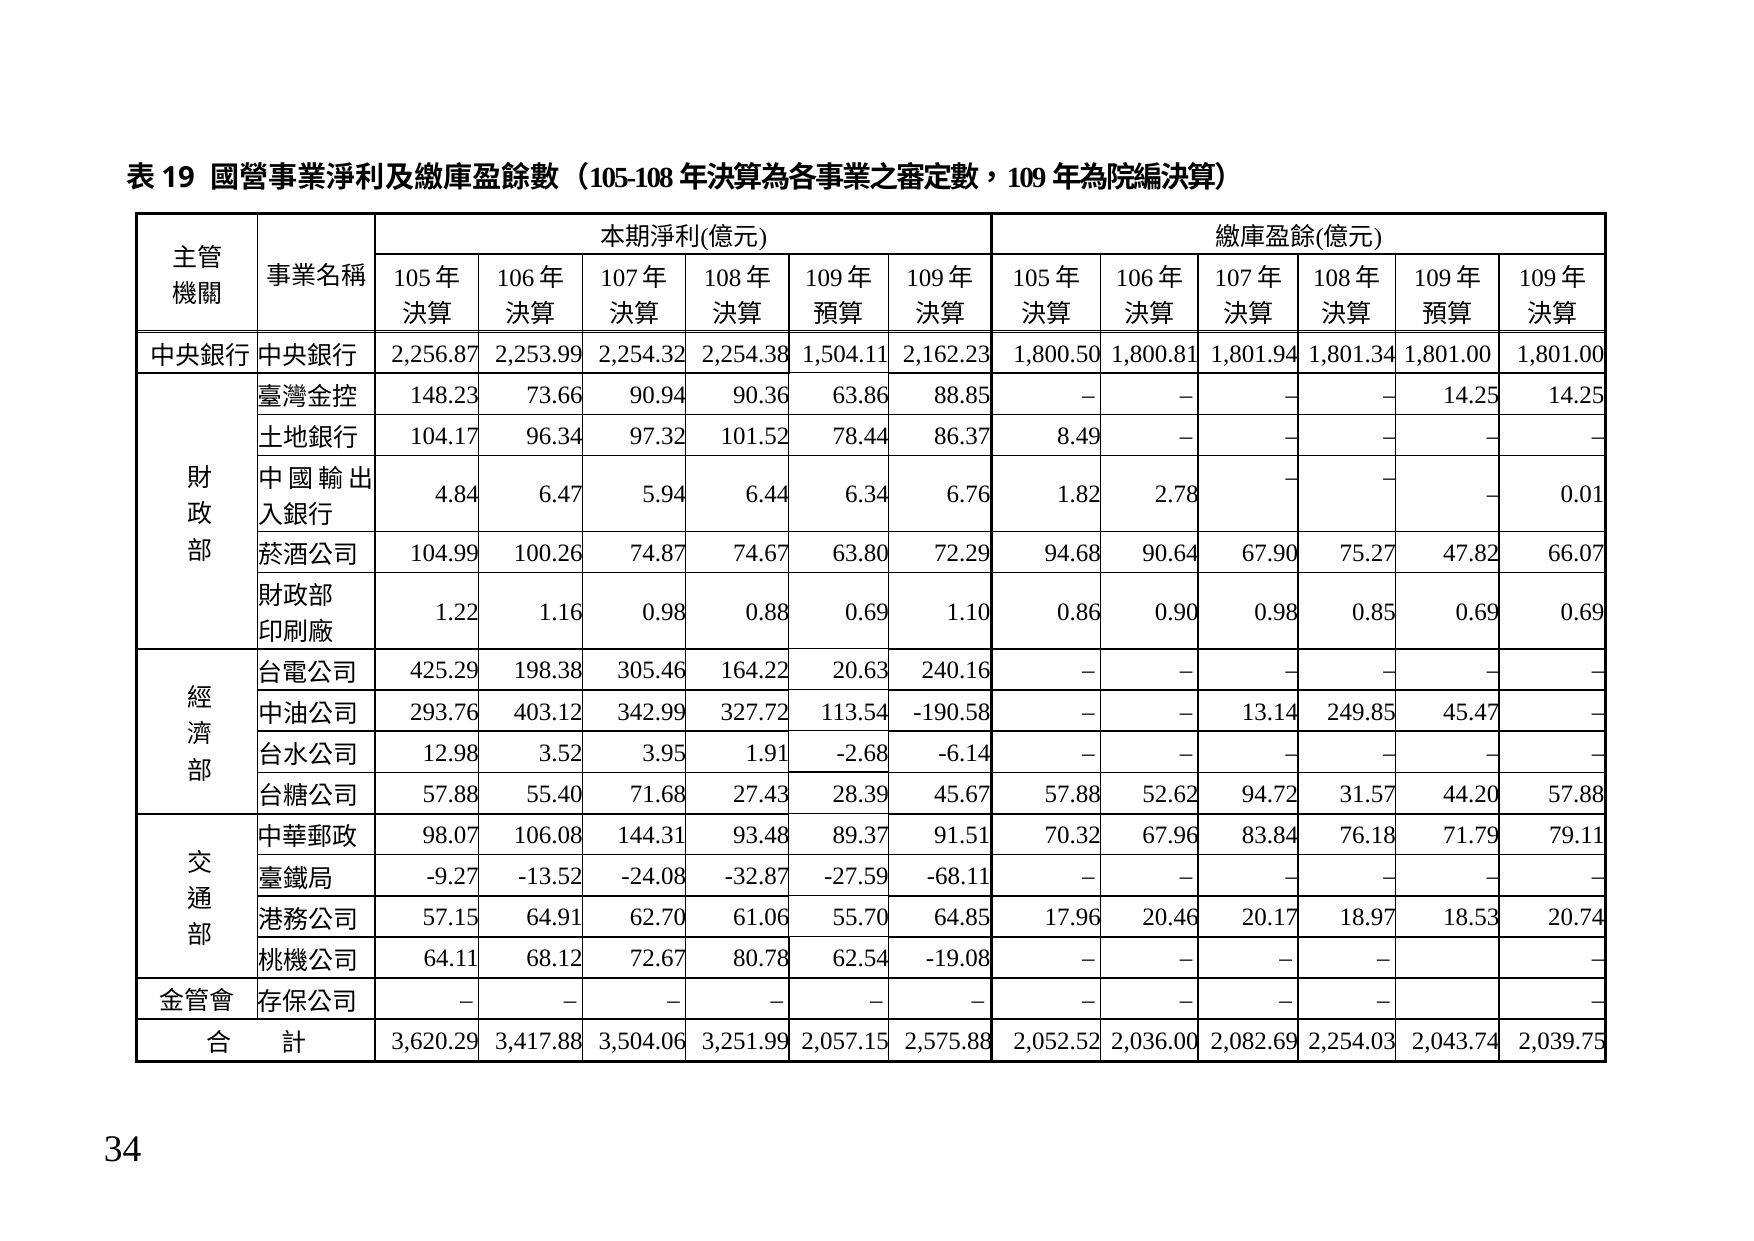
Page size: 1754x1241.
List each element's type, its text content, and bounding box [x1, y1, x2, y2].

table_cell 88.85 [889, 374, 990, 413]
table_cell 交 通 部 [138, 815, 257, 977]
table_cell 71.79 [1396, 815, 1498, 854]
table_cell 財 政 部 [138, 374, 257, 648]
table_cell 425.29 [376, 650, 478, 689]
table_cell – [1101, 691, 1197, 730]
table_cell 1.82 [993, 456, 1100, 531]
table_cell 106年 決算 [479, 255, 582, 330]
table_cell 2,082.69 [1199, 1020, 1297, 1059]
table_cell 6.44 [686, 456, 788, 531]
table_cell 18.97 [1299, 897, 1395, 936]
table_cell 2,256.87 [376, 333, 478, 372]
table_cell – [1199, 374, 1297, 413]
table_cell 55.70 [789, 896, 888, 936]
table_cell 106年 決算 [1101, 255, 1197, 330]
table_cell 342.99 [583, 691, 685, 730]
table_cell -24.08 [583, 855, 685, 895]
table_cell 108年 決算 [1299, 255, 1395, 330]
table_cell 2,036.00 [1101, 1020, 1197, 1059]
table_cell 0.98 [1199, 573, 1297, 648]
table_cell 土地銀行 [258, 415, 374, 454]
table_cell 67.96 [1101, 815, 1197, 854]
table_cell 臺鐵局 [258, 855, 374, 895]
table_cell 3.95 [583, 732, 685, 771]
table_cell 57.88 [376, 773, 478, 813]
table_cell 403.12 [479, 691, 582, 730]
table_cell – [1199, 855, 1297, 895]
table_cell 2,253.99 [479, 333, 582, 372]
table_cell 45.67 [889, 773, 990, 813]
table_cell 台糖公司 [258, 773, 374, 813]
table_cell 52.62 [1101, 773, 1197, 813]
table_cell 100.26 [479, 532, 582, 572]
table_cell 1.22 [376, 573, 478, 648]
table_cell [1396, 938, 1498, 977]
table_cell 20.46 [1101, 897, 1197, 936]
table_cell – [889, 979, 990, 1018]
subtitle 表19 國營事業淨利及繳庫盈餘數（105-108年決算為各事業之審定數，109年為院編決算） [103, 137, 1639, 212]
table_cell – [1199, 650, 1297, 689]
table_cell 91.51 [889, 815, 990, 854]
table_cell – [1199, 732, 1297, 771]
table_cell – [1101, 732, 1197, 771]
table_cell 1.91 [686, 732, 788, 771]
table_cell 港務公司 [258, 897, 374, 936]
table_cell 89.37 [789, 814, 888, 854]
table_cell 47.82 [1396, 532, 1498, 572]
table_cell 105年 決算 [993, 255, 1100, 330]
table_cell 1,801.00 [1396, 333, 1498, 372]
table_cell – [993, 650, 1100, 689]
table_cell 0.85 [1299, 573, 1395, 648]
table_cell 2,575.88 [889, 1020, 990, 1059]
table_cell 73.66 [479, 374, 582, 413]
table_cell 164.22 [686, 650, 788, 689]
table_cell 109年 決算 [1500, 255, 1604, 330]
table_cell 2,057.15 [790, 1020, 888, 1059]
table_cell 144.31 [583, 815, 685, 854]
table_cell 240.16 [889, 650, 990, 689]
table_cell – [1101, 415, 1197, 454]
table_cell – [1101, 979, 1197, 1018]
table_cell -32.87 [686, 855, 788, 895]
table_cell 67.90 [1199, 532, 1297, 572]
table_cell 249.85 [1299, 691, 1395, 730]
table_cell 70.32 [993, 815, 1100, 854]
table_cell -9.27 [376, 855, 478, 895]
table_cell 62.70 [583, 897, 685, 936]
table_cell – [686, 979, 788, 1018]
table_cell 198.38 [479, 650, 582, 689]
table_cell 14.25 [1396, 374, 1498, 413]
table_cell 74.67 [686, 532, 788, 572]
table_cell – [1199, 415, 1297, 454]
table_cell 1.10 [889, 573, 990, 648]
table_cell 27.43 [686, 773, 788, 813]
table_cell – [1101, 650, 1197, 689]
table_cell 93.48 [686, 815, 788, 854]
table_cell – [1396, 732, 1498, 771]
table_cell 78.44 [789, 415, 888, 454]
table_cell 28.39 [789, 773, 888, 813]
table_cell 327.72 [686, 691, 788, 730]
table_cell -6.14 [889, 732, 990, 771]
table_cell 0.69 [789, 573, 888, 648]
table_cell -19.08 [889, 938, 990, 977]
table_cell – [993, 979, 1100, 1018]
table_cell – [1299, 650, 1395, 689]
table_cell 101.52 [686, 415, 788, 454]
table_cell 5.94 [583, 456, 685, 531]
table_cell 0.69 [1396, 573, 1498, 648]
table_cell 45.47 [1396, 691, 1498, 730]
table_cell 1,800.81 [1101, 333, 1197, 372]
table_cell 6.47 [479, 456, 582, 531]
table_cell 6.76 [889, 456, 990, 531]
table_cell 63.86 [789, 373, 888, 413]
table_header 事業名稱 [258, 215, 374, 330]
table_cell – [1396, 415, 1498, 454]
table_cell 財政部 印刷廠 [258, 573, 374, 648]
table_cell 2,254.32 [583, 333, 685, 372]
table_cell 14.25 [1500, 374, 1604, 413]
table_cell -68.11 [889, 855, 990, 895]
table_cell 109年 預算 [790, 255, 888, 330]
table_cell 2,043.74 [1396, 1020, 1498, 1059]
table_cell 經 濟 部 [138, 650, 257, 813]
table_cell 3,504.06 [583, 1020, 685, 1059]
table_cell 113.54 [789, 690, 888, 730]
table_cell 61.06 [686, 897, 788, 936]
table_cell – [1500, 732, 1604, 771]
table_cell 8.49 [993, 415, 1100, 454]
table_cell 2,052.52 [993, 1020, 1100, 1059]
table_cell 72.67 [583, 938, 685, 977]
table_cell – [993, 374, 1100, 413]
table_cell 80.78 [686, 938, 788, 977]
table_cell 台電公司 [258, 650, 374, 689]
table_cell 79.11 [1500, 815, 1604, 854]
table_cell 2,039.75 [1500, 1020, 1604, 1059]
table_cell – [790, 979, 888, 1018]
table_cell 0.86 [993, 573, 1100, 648]
table_cell [1396, 979, 1498, 1018]
table_cell 2.78 [1101, 456, 1197, 531]
table_cell – [1299, 855, 1395, 895]
table_cell – [1396, 650, 1498, 689]
table_cell 20.17 [1199, 897, 1297, 936]
table_cell – [1500, 979, 1604, 1018]
table_cell 0.98 [583, 573, 685, 648]
table_cell 106.08 [479, 815, 582, 854]
table_cell 104.17 [376, 415, 478, 454]
table_cell 74.87 [583, 532, 685, 572]
table_cell 57.88 [993, 773, 1100, 813]
table_cell – [1299, 415, 1395, 454]
table_cell – [1299, 374, 1395, 413]
table_cell 中央銀行 [138, 333, 257, 372]
table_cell 3,620.29 [376, 1020, 478, 1059]
table_cell – [1299, 732, 1395, 771]
table_cell 55.40 [479, 773, 582, 813]
table_cell -13.52 [479, 855, 582, 895]
table_cell 31.57 [1299, 773, 1395, 813]
table_header 繳庫盈餘(億元) [993, 215, 1604, 253]
table_cell -2.68 [789, 731, 888, 771]
table_cell – [993, 855, 1100, 895]
table_cell 2,162.23 [889, 333, 990, 372]
table_cell 90.36 [686, 374, 788, 413]
table_cell 75.27 [1299, 532, 1395, 572]
table_cell 台水公司 [258, 732, 374, 771]
table_cell – [1396, 855, 1498, 895]
table_cell 中油公司 [258, 691, 374, 730]
table_cell 105年 決算 [376, 255, 478, 330]
table_cell – [1299, 979, 1395, 1018]
table_cell – [1500, 938, 1604, 977]
table_cell 86.37 [889, 415, 990, 454]
table_cell 94.68 [993, 532, 1100, 572]
table_cell 76.18 [1299, 815, 1395, 854]
table_cell 菸酒公司 [258, 532, 374, 572]
table_cell -27.59 [789, 855, 888, 895]
table_cell 57.15 [376, 897, 478, 936]
table_cell 1,801.94 [1199, 333, 1297, 372]
table_cell 109年 預算 [1396, 255, 1498, 330]
table_cell 中央銀行 [258, 333, 374, 372]
table_cell 104.99 [376, 532, 478, 572]
table_cell – [1101, 855, 1197, 895]
table_cell 1,801.34 [1299, 333, 1395, 372]
table_cell 96.34 [479, 415, 582, 454]
table_cell – [479, 979, 582, 1018]
table_cell 64.91 [479, 897, 582, 936]
table_cell 18.53 [1396, 897, 1498, 936]
table_cell 17.96 [993, 897, 1100, 936]
table_cell 94.72 [1199, 773, 1297, 813]
table_cell – [1199, 979, 1297, 1018]
table_cell 83.84 [1199, 815, 1297, 854]
table_cell 107年 決算 [583, 255, 685, 330]
table_cell 44.20 [1396, 773, 1498, 813]
table_cell 4.84 [376, 456, 478, 531]
table_cell 305.46 [583, 650, 685, 689]
table_cell 臺灣金控 [258, 374, 374, 413]
table_cell 98.07 [376, 815, 478, 854]
table_cell 中華郵政 [258, 815, 374, 854]
table_cell 107年 決算 [1199, 255, 1297, 330]
table_cell – [1500, 691, 1604, 730]
table_header 主管 機關 [138, 215, 257, 330]
table_cell 存保公司 [258, 979, 374, 1018]
table_cell 金管會 [138, 979, 257, 1018]
table_cell 97.32 [583, 415, 685, 454]
table_cell 1,504.11 [790, 333, 888, 372]
table_cell -190.58 [889, 691, 990, 730]
table_cell 合 計 [138, 1020, 374, 1059]
table_cell 3,251.99 [686, 1020, 788, 1059]
table_cell 0.69 [1500, 573, 1604, 648]
table_cell 20.63 [789, 649, 888, 689]
table_cell 71.68 [583, 773, 685, 813]
table_cell – [1199, 456, 1297, 531]
table_cell 3.52 [479, 732, 582, 771]
table_cell 90.64 [1101, 532, 1197, 572]
table_cell 64.11 [376, 938, 478, 977]
table_cell 3,417.88 [479, 1020, 582, 1059]
table_cell 66.07 [1500, 532, 1604, 572]
table_cell 148.23 [376, 374, 478, 413]
table_cell 20.74 [1500, 897, 1604, 936]
table_cell 0.01 [1500, 456, 1604, 531]
table_cell – [1299, 456, 1395, 531]
table_cell – [583, 979, 685, 1018]
table_cell 68.12 [479, 938, 582, 977]
table_cell – [1101, 938, 1197, 977]
table_cell 90.94 [583, 374, 685, 413]
table_cell 62.54 [790, 937, 888, 977]
table_cell – [993, 938, 1100, 977]
table_cell 293.76 [376, 691, 478, 730]
table_cell 6.34 [789, 456, 888, 531]
table_cell – [993, 691, 1100, 730]
table_cell 1.16 [479, 573, 582, 648]
table_cell 64.85 [889, 897, 990, 936]
table_cell – [1500, 855, 1604, 895]
table_cell – [1500, 650, 1604, 689]
table_cell – [376, 979, 478, 1018]
table_cell – [1101, 374, 1197, 413]
table_cell 12.98 [376, 732, 478, 771]
table_cell 109年 決算 [889, 255, 990, 330]
table_cell 57.88 [1500, 773, 1604, 813]
table_cell 2,254.38 [686, 333, 788, 372]
table_cell 0.90 [1101, 573, 1197, 648]
table_cell – [1199, 938, 1297, 977]
table_cell 0.88 [686, 573, 788, 648]
table_cell 中國輸出入銀行 [258, 456, 374, 531]
table_cell 72.29 [889, 532, 990, 572]
table_cell 2,254.03 [1299, 1020, 1395, 1059]
table_cell 1,800.50 [993, 333, 1100, 372]
table_cell 桃機公司 [258, 938, 374, 977]
table_cell 13.14 [1199, 691, 1297, 730]
table_cell 108年 決算 [686, 255, 788, 330]
table_cell – [993, 732, 1100, 771]
table_cell – [1396, 456, 1498, 531]
table_cell 1,801.00 [1500, 333, 1604, 372]
table_cell 63.80 [789, 532, 888, 572]
table_header 本期淨利(億元) [376, 215, 990, 253]
table_cell – [1299, 938, 1395, 977]
table_cell – [1500, 415, 1604, 454]
